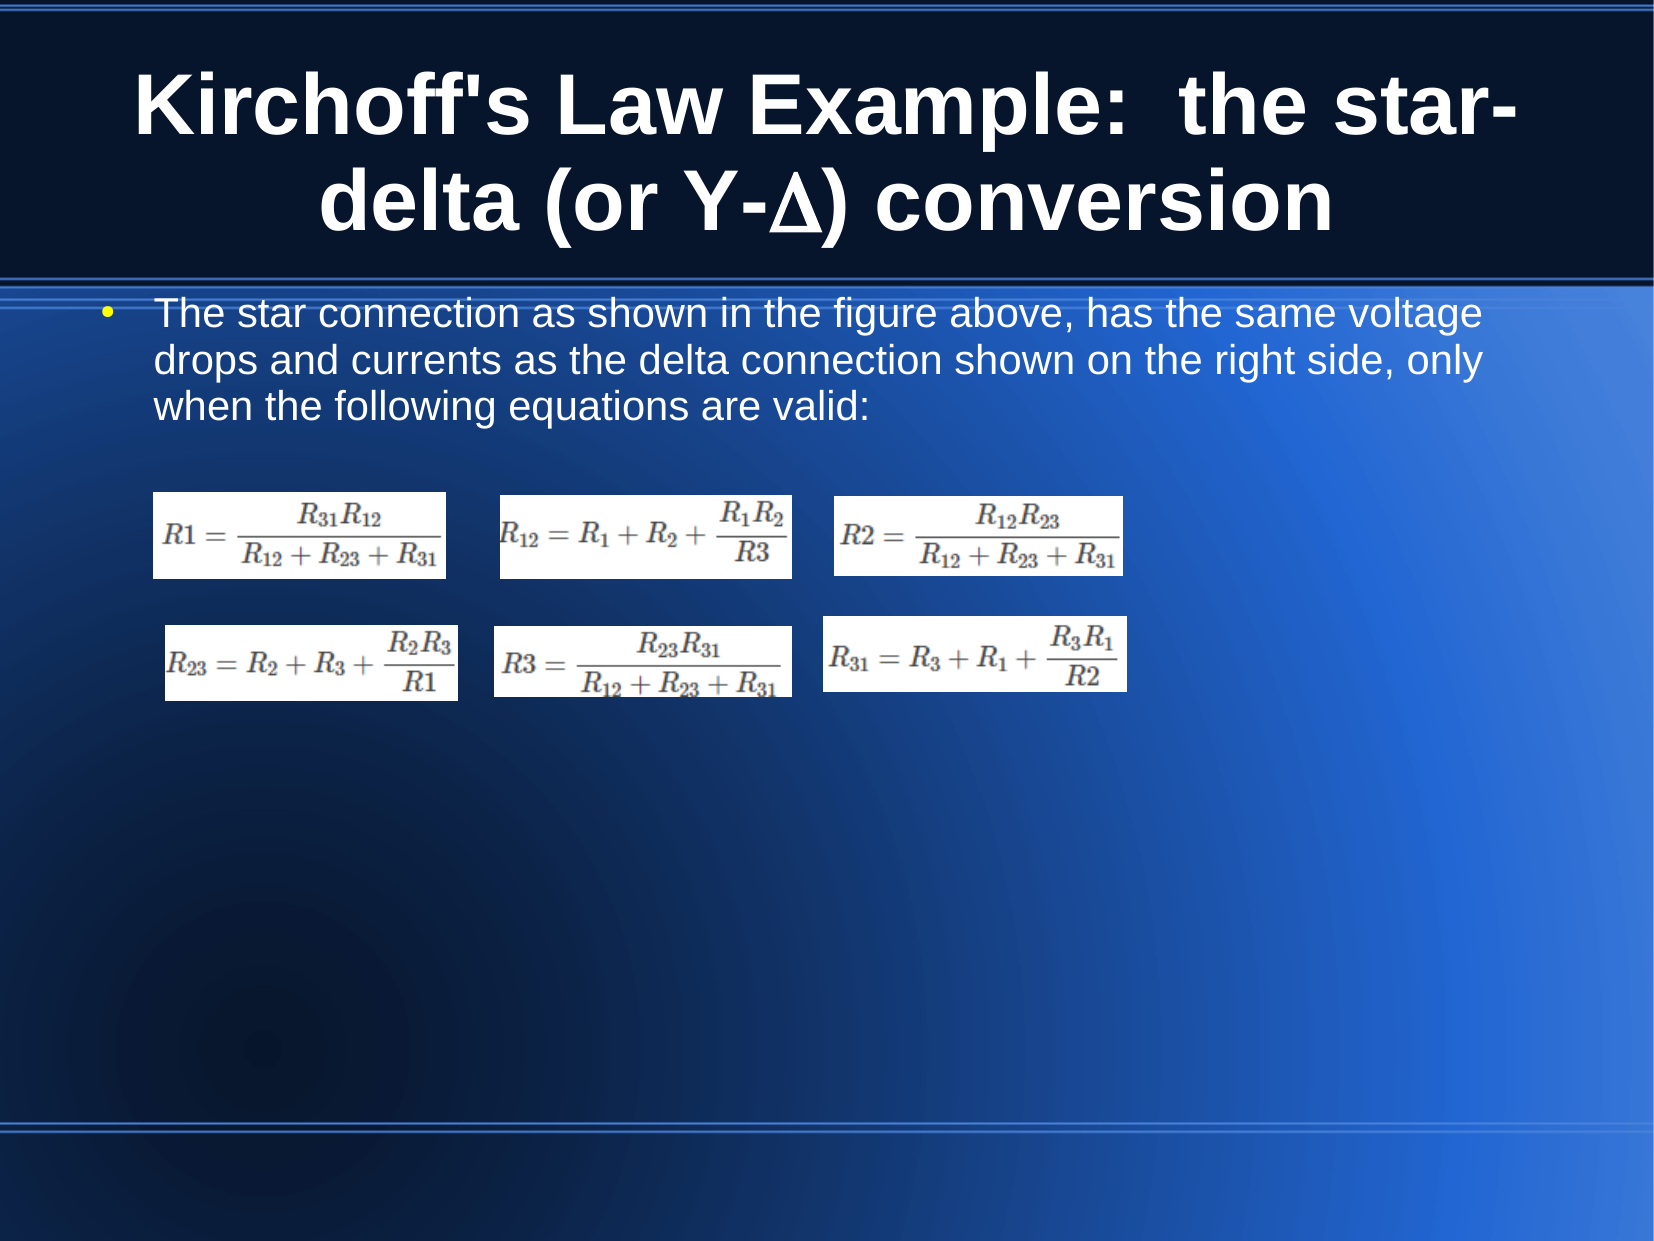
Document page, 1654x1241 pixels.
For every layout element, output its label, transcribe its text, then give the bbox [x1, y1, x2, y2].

picture [0, 0, 1654, 1241]
title Kirchoff's Law Example: the star-delta (or Y-D) conversion [82, 45, 1571, 261]
list The star connection as shown in the figure above, has the same voltage drops and currents as the delta connection shown on the right side, only when the following equations are valid: [82, 290, 1571, 1109]
